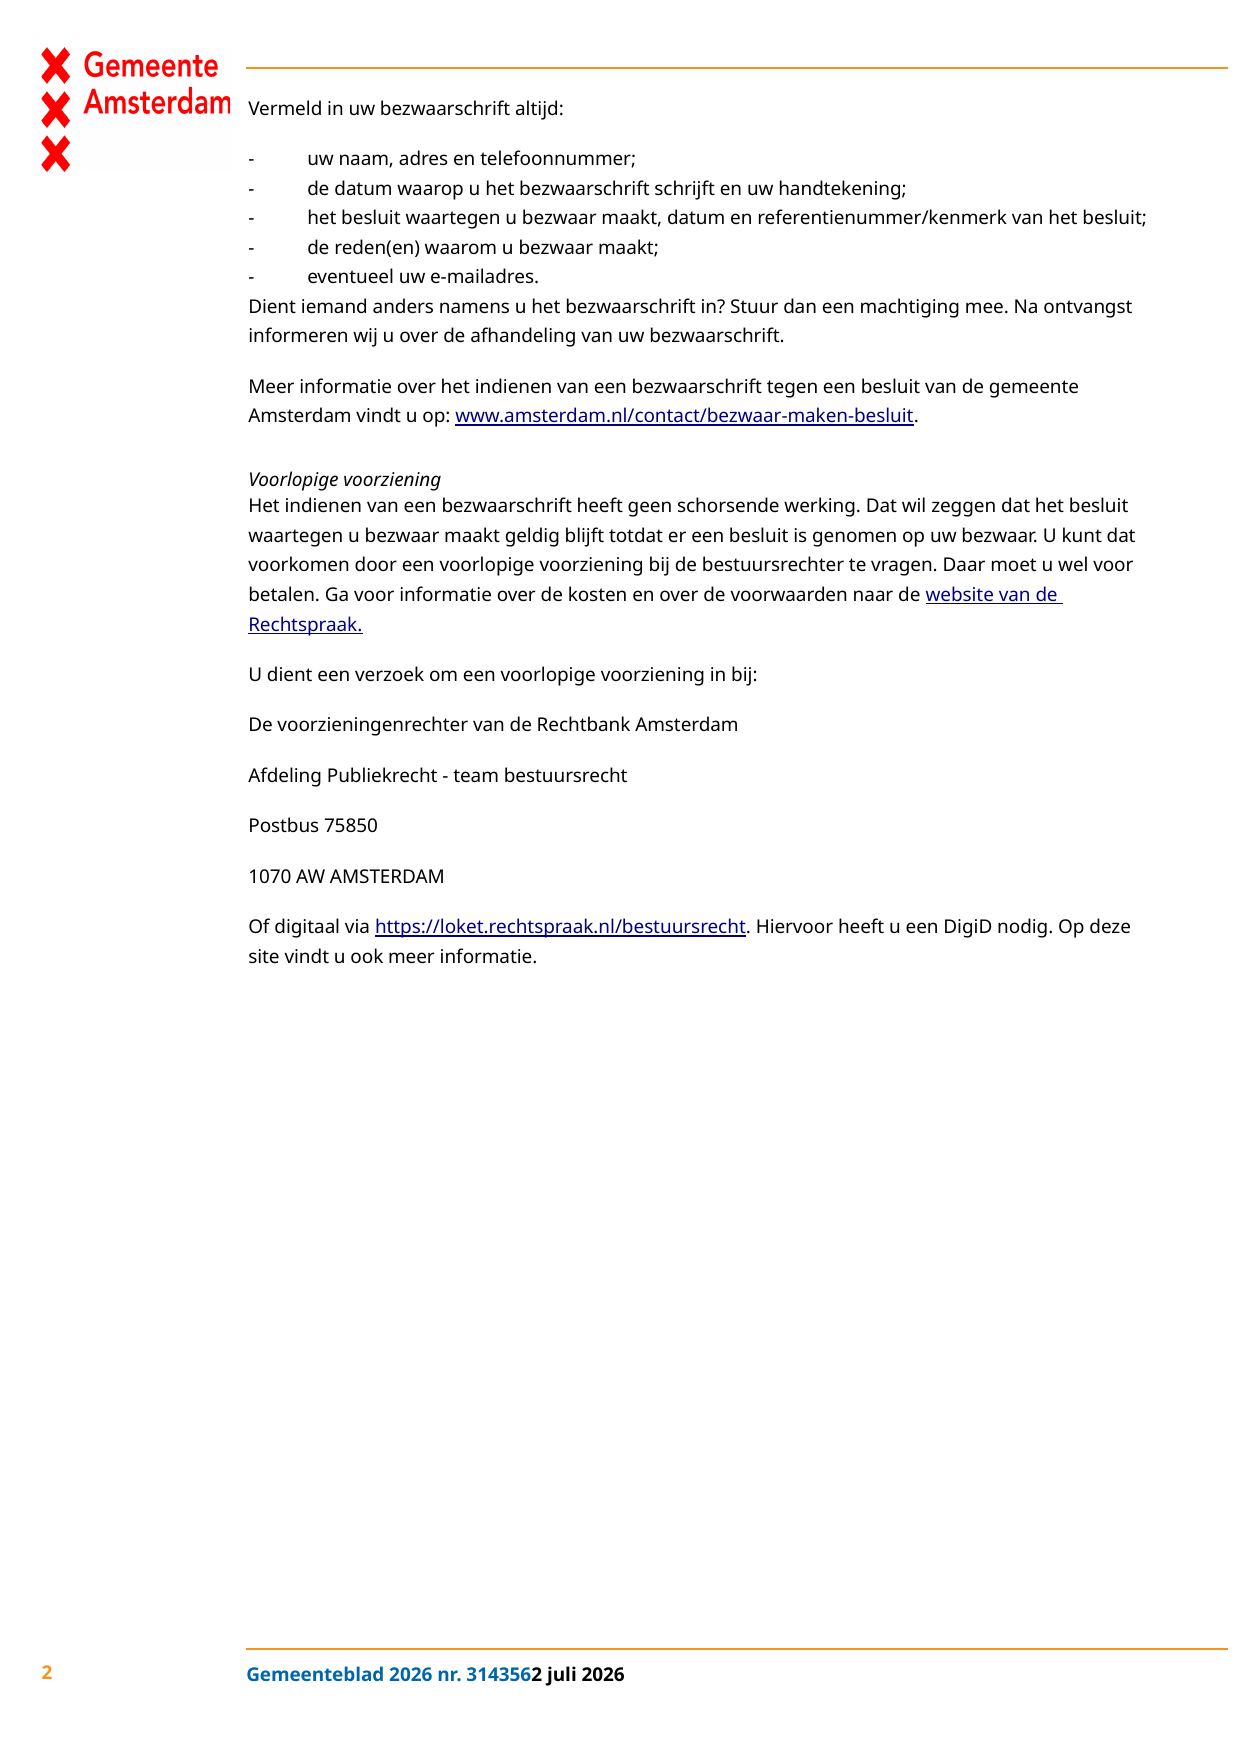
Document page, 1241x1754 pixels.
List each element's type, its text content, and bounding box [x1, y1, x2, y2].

text Afdeling Publiekrecht - team bestuursrecht [248, 762, 1152, 788]
text Voorlopige voorziening [248, 467, 1152, 492]
text Of digitaal via https://loket.rechtspraak.nl/bestuursrecht. Hiervoor heeft u een DigiD nodig. Op deze site vindt u ook meer informatie. [248, 913, 1152, 968]
list eventueel uw e-mailadres. [248, 263, 1152, 289]
text U dient een verzoek om een voorlopige voorziening in bij: [248, 661, 1152, 687]
list uw naam, adres en telefoonnummer; [248, 145, 1152, 171]
text 1070 AW AMSTERDAM [248, 863, 1152, 888]
list de datum waarop u het bezwaarschrift schrijft en uw handtekening; [248, 175, 1152, 201]
text De voorzieningenrechter van de Rechtbank Amsterdam [248, 712, 1152, 737]
text Vermeld in uw bezwaarschrift altijd: [248, 95, 1152, 121]
list het besluit waartegen u bezwaar maakt, datum en referentienummer/kenmerk van het besluit; [248, 204, 1152, 230]
text Postbus 75850 [248, 812, 1152, 838]
text Dient iemand anders namens u het bezwaarschrift in? Stuur dan een machtiging mee. Na ontvangst informeren wij u over de afhandeling van uw bezwaarschrift. [248, 293, 1152, 348]
text Meer informatie over het indienen van een bezwaarschrift tegen een besluit van de gemeente Amsterdam vindt u op: www.amsterdam.nl/contact/bezwaar-maken-besluit. [248, 373, 1152, 428]
list de reden(en) waarom u bezwaar maakt; [248, 234, 1152, 260]
text Het indienen van een bezwaarschrift heeft geen schorsende werking. Dat wil zeggen dat het besluit waartegen u bezwaar maakt geldig blijft totdat er een besluit is genomen op uw bezwaar. U kunt dat voorkomen door een voorlopige voorziening bij de bestuursrechter te vragen. Daar moet u wel voor betalen. Ga voor informatie over de kosten en over de voorwaarden naar de website van de Rechtspraak. [248, 492, 1152, 636]
picture [41, 47, 231, 172]
